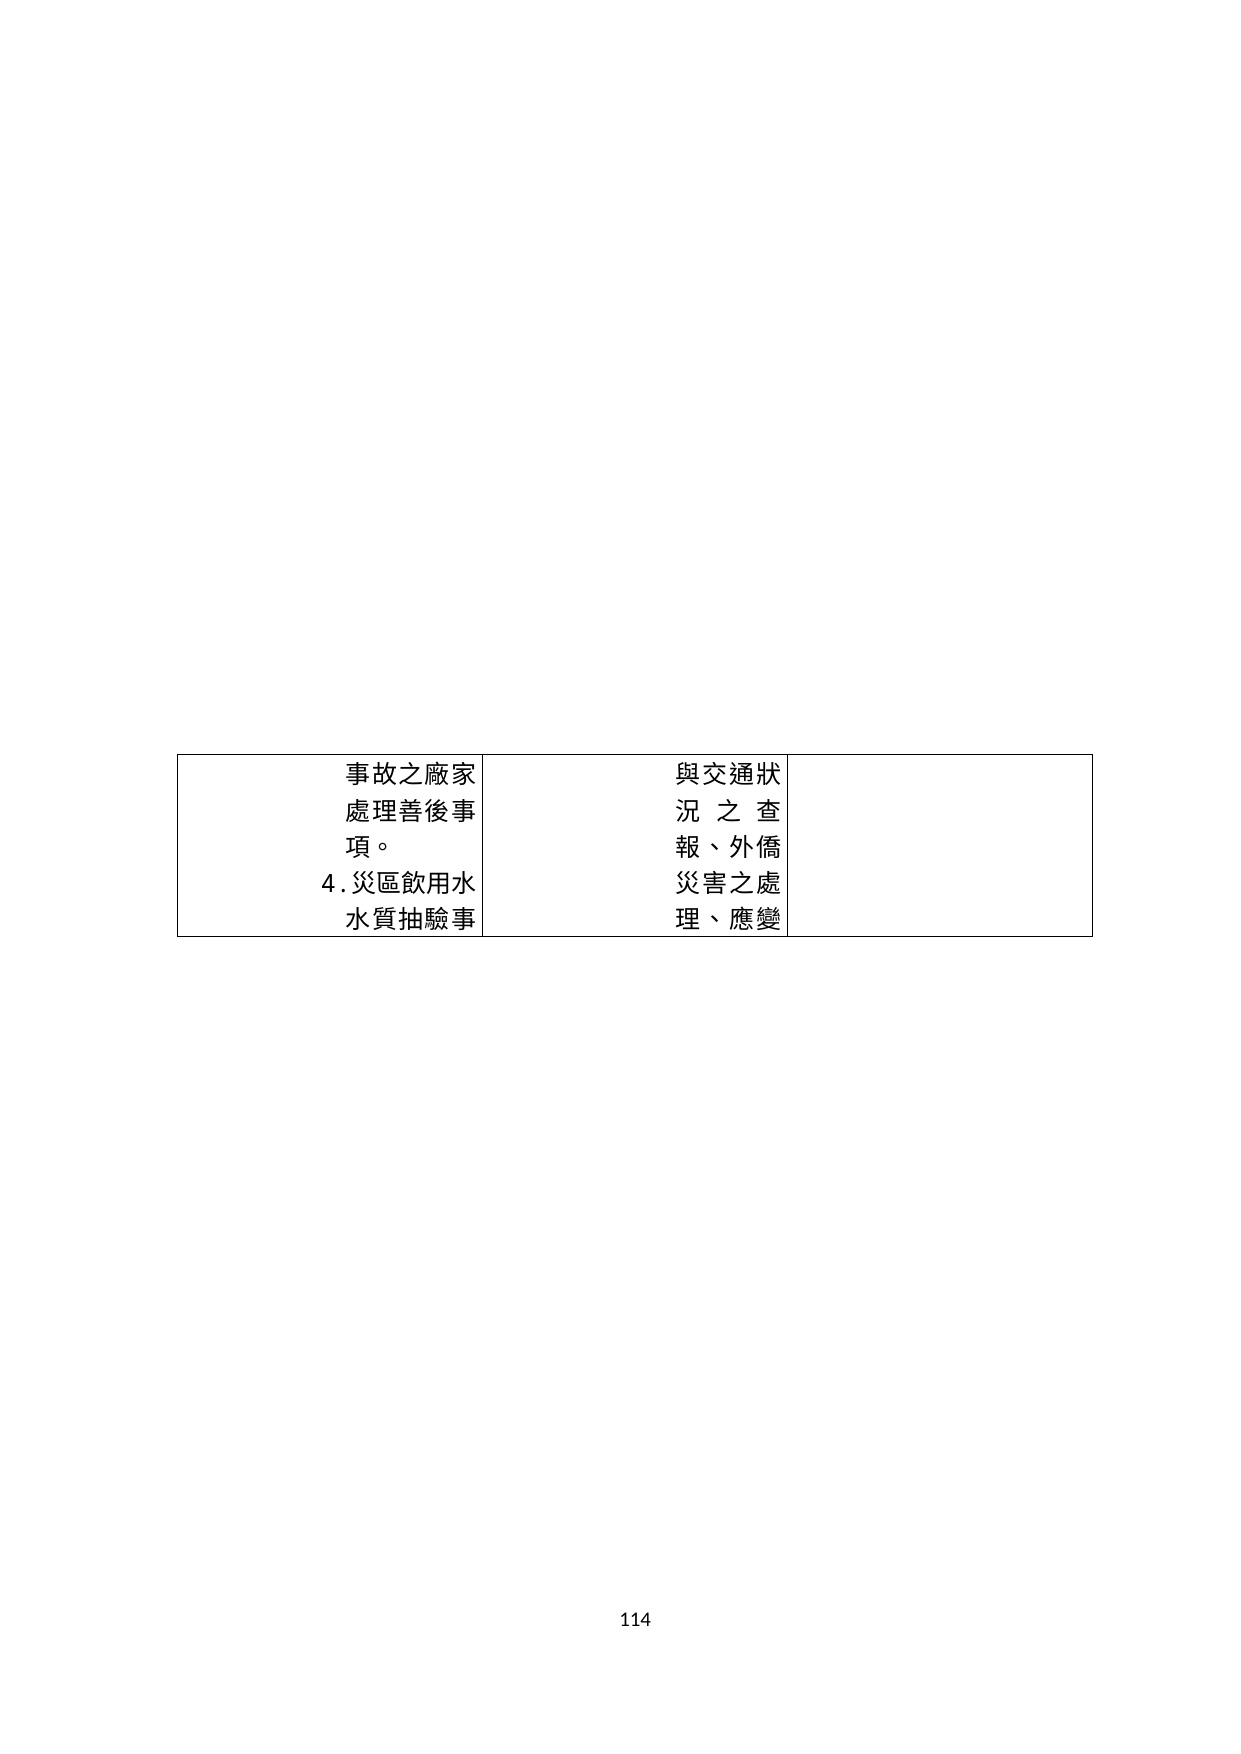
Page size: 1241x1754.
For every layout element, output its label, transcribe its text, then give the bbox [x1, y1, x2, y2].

table_cell 與交通狀況之查報、外僑災害之處理、應變 [483, 755, 787, 936]
table_cell 事故之廠家處理善後事項。 4.災區飲用水水質抽驗事 [178, 755, 482, 936]
table_cell [788, 755, 1092, 936]
